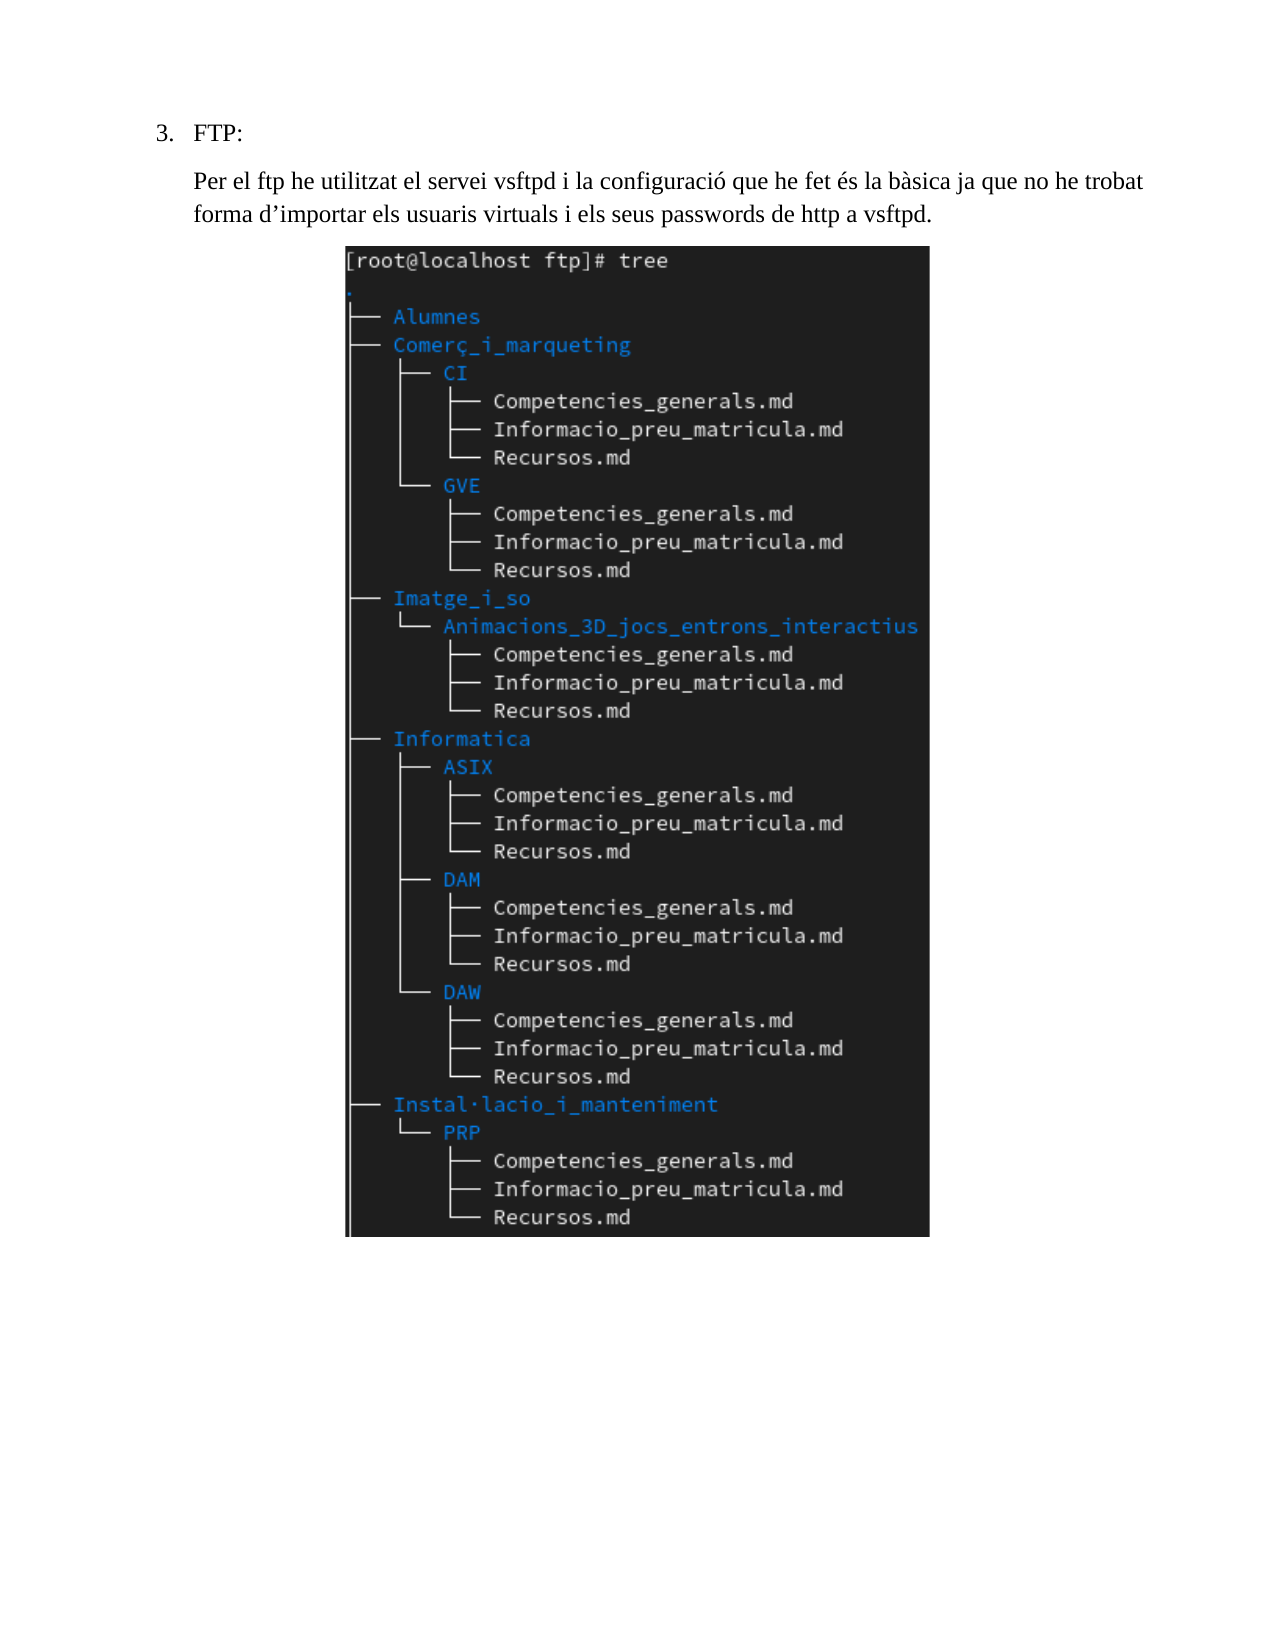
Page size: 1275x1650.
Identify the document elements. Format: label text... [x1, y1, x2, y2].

list FTP: [156, 118, 1157, 147]
picture [345, 246, 930, 1237]
list Per el ftp he utilitzat el servei vsftpd i la configuració que he fet és la bàsica ja que no he trobat forma d’importar els usuaris virtuals i els seus passwords de http a vsftpd. [156, 166, 1157, 227]
